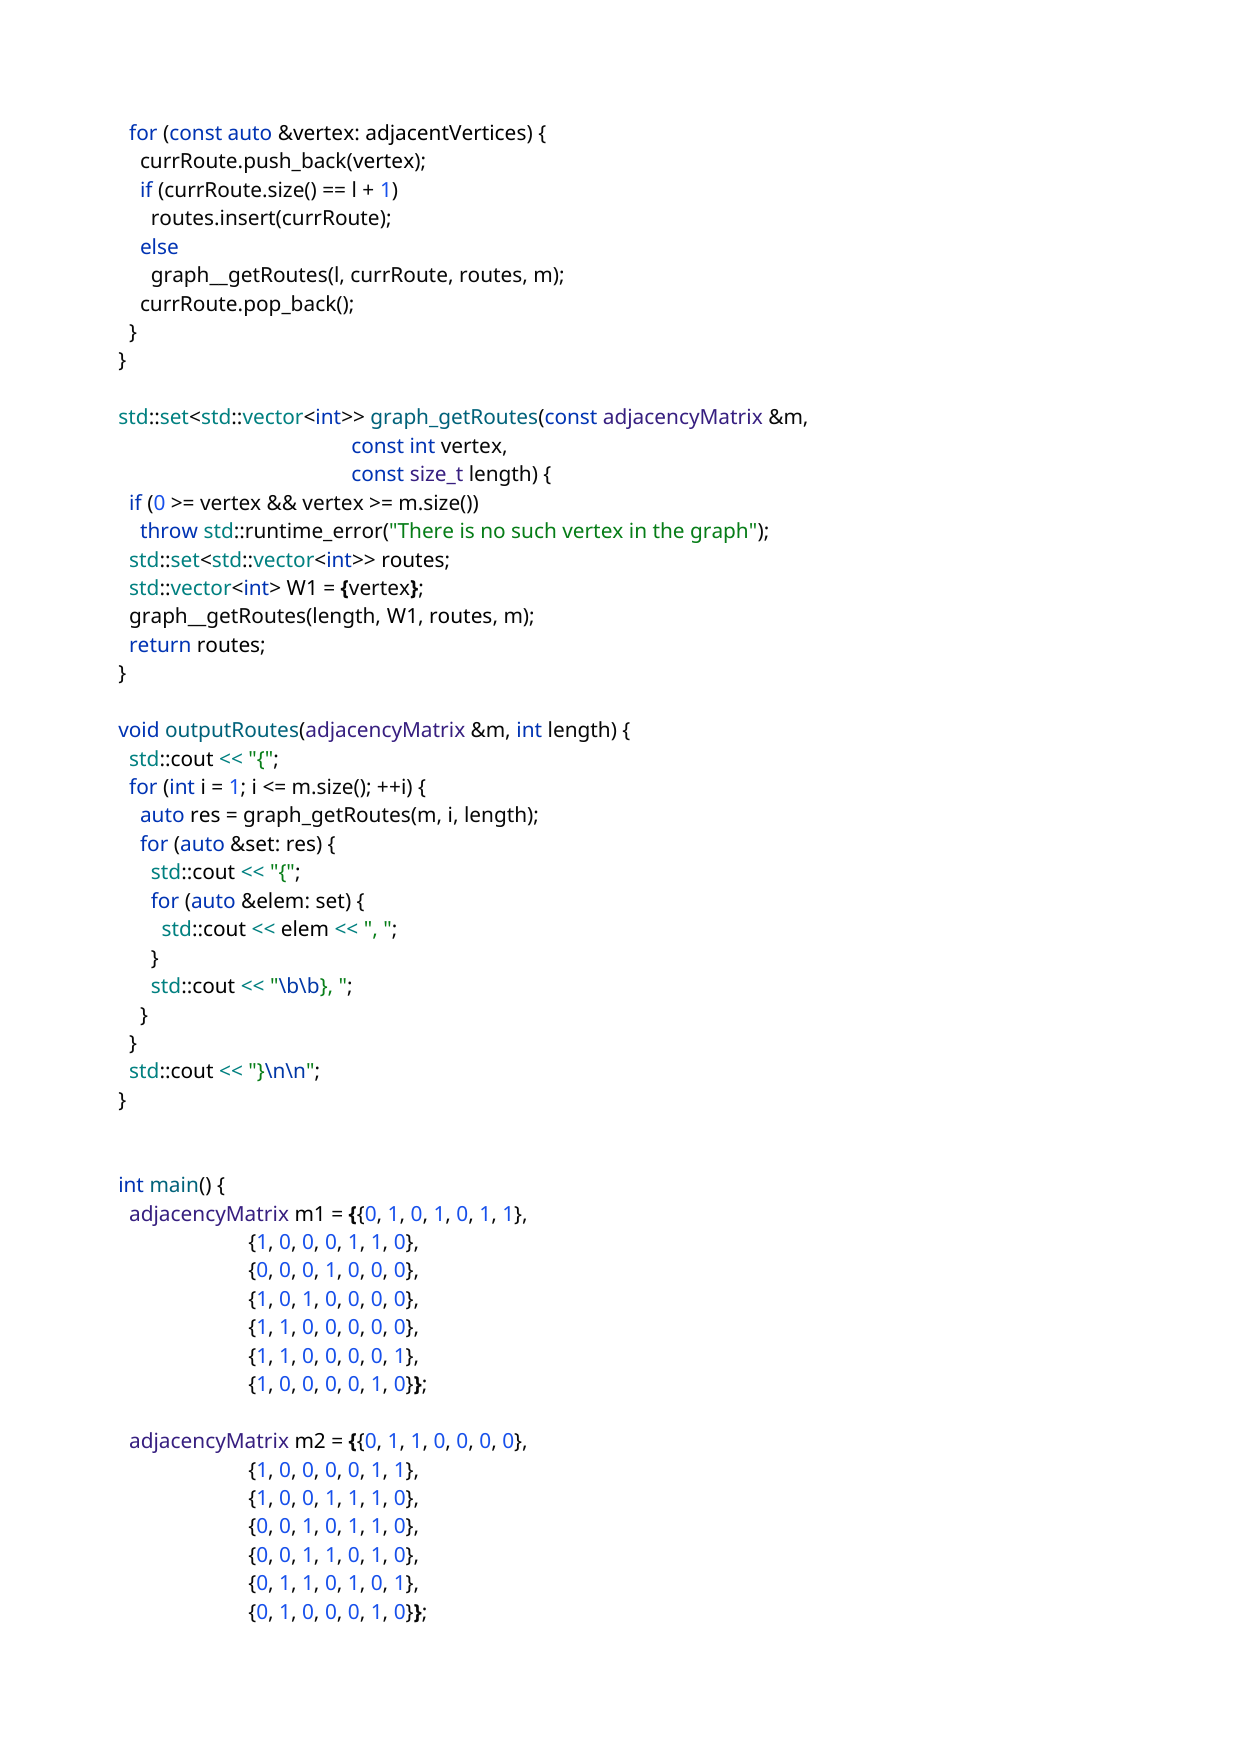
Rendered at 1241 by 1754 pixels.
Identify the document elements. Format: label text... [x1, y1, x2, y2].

text for (const auto &vertex: adjacentVertices) { currRoute.push_back(vertex); if (currRoute.size() == l + 1) routes.insert(currRoute); else graph__getRoutes(l, currRoute, routes, m); currRoute.pop_back(); } } std::set<std::vector<int>> graph_getRoutes(const adjacencyMatrix &m, const int vertex, const size_t length) { if (0 >= vertex && vertex >= m.size()) throw std::runtime_error("There is no such vertex in the graph"); std::set<std::vector<int>> routes; std::vector<int> W1 = {vertex}; graph__getRoutes(length, W1, routes, m); return routes; } void outputRoutes(adjacencyMatrix &m, int length) { std::cout << "{"; for (int i = 1; i <= m.size(); ++i) { auto res = graph_getRoutes(m, i, length); for (auto &set: res) { std::cout << "{"; for (auto &elem: set) { std::cout << elem << ", "; } std::cout << "\b\b}, "; } } std::cout << "}\n\n"; } int main() { adjacencyMatrix m1 = {{0, 1, 0, 1, 0, 1, 1}, {1, 0, 0, 0, 1, 1, 0}, {0, 0, 0, 1, 0, 0, 0}, {1, 0, 1, 0, 0, 0, 0}, {1, 1, 0, 0, 0, 0, 0}, {1, 1, 0, 0, 0, 0, 1}, {1, 0, 0, 0, 0, 1, 0}}; adjacencyMatrix m2 = {{0, 1, 1, 0, 0, 0, 0}, {1, 0, 0, 0, 0, 1, 1}, {1, 0, 0, 1, 1, 1, 0}, {0, 0, 1, 0, 1, 1, 0}, {0, 0, 1, 1, 0, 1, 0}, {0, 1, 1, 0, 1, 0, 1}, {0, 1, 0, 0, 0, 1, 0}}; [118, 118, 1122, 1625]
